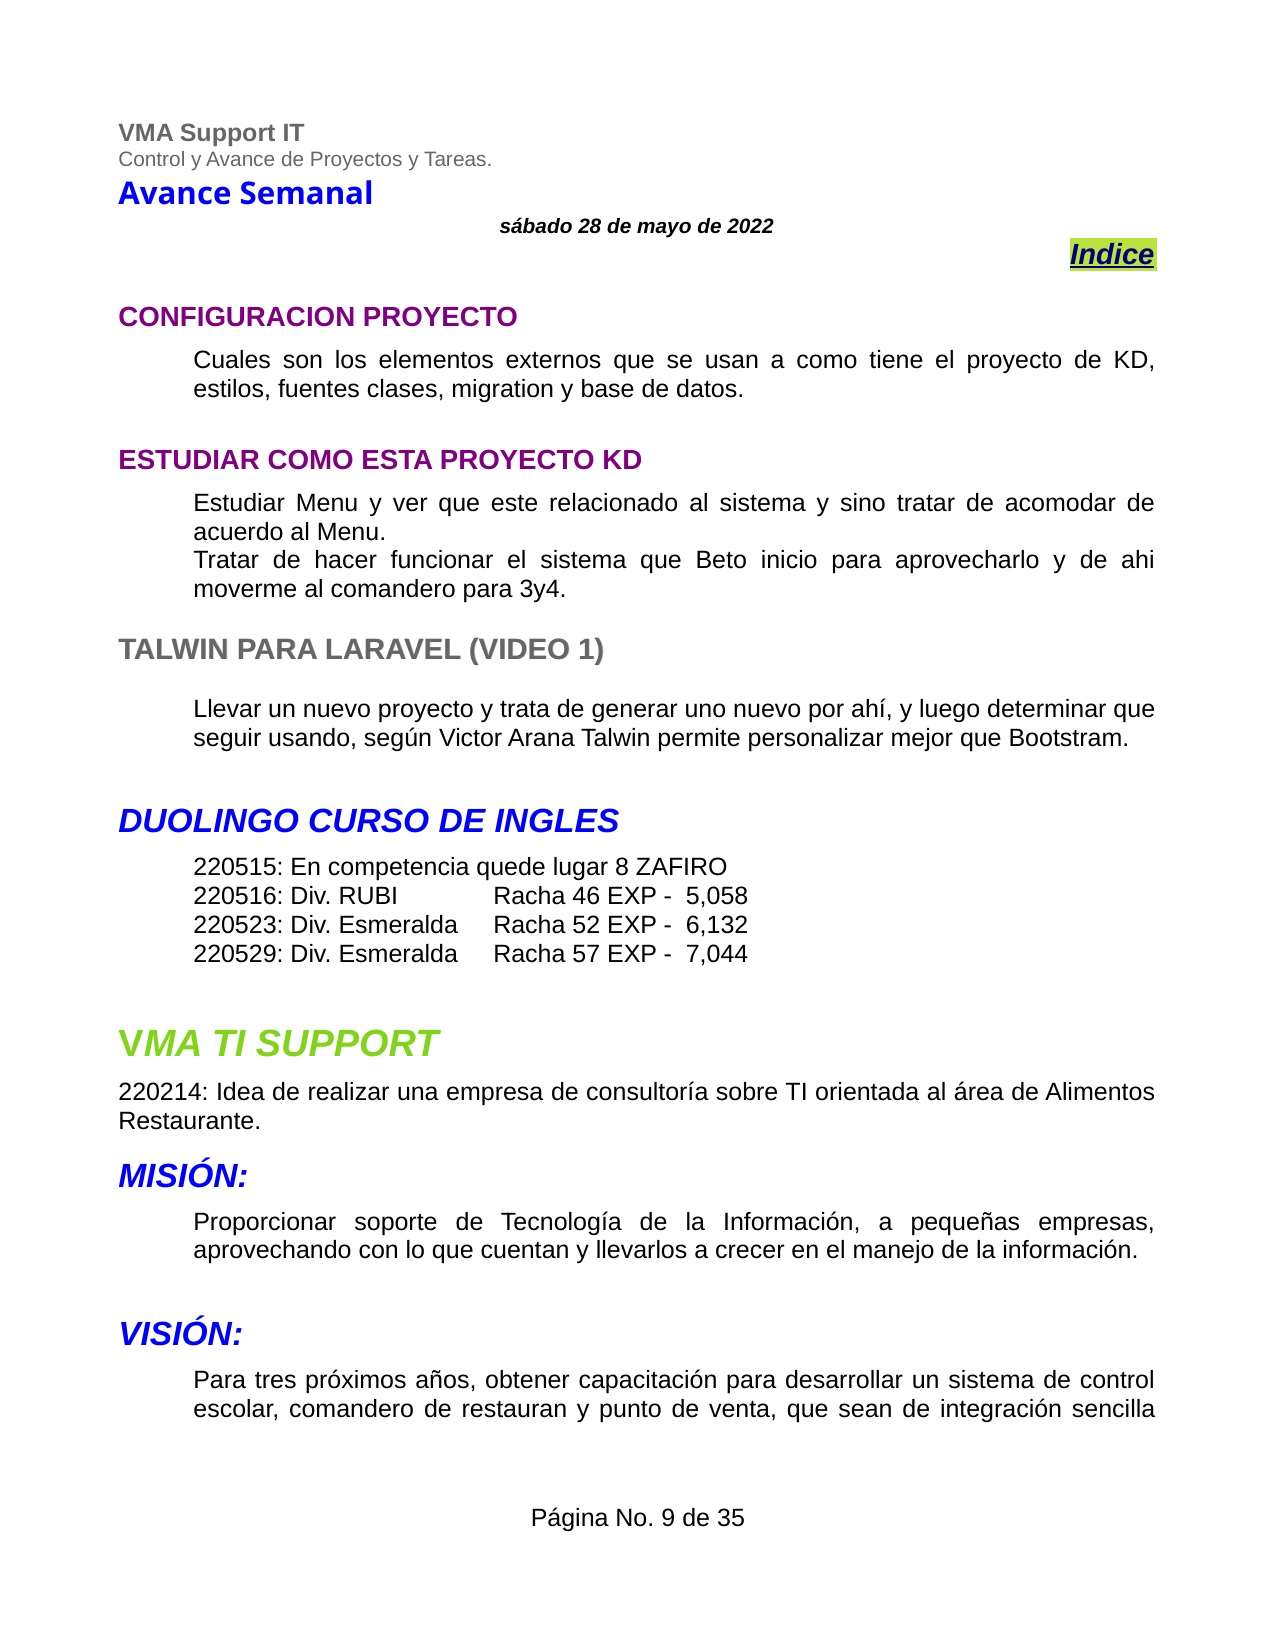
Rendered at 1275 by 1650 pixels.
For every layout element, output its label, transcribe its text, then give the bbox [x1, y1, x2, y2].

subtitle ESTUDIAR COMO ESTA PROYECTO KD [118, 443, 1157, 475]
text Para tres próximos años, obtener capacitación para desarrollar un sistema de control escolar, comandero de restauran y punto de venta, que sean de integración sencilla [193, 1365, 1157, 1422]
text 220516: Div. RUBI Racha 46 EXP - 5,058 [118, 881, 1157, 910]
text Estudiar Menu y ver que este relacionado al sistema y sino tratar de acomodar de acuerdo al Menu. [193, 488, 1157, 545]
subtitle vma TI SUPPORT [118, 1021, 1157, 1065]
subtitle CONFIGURACION PROYECTO [118, 300, 1157, 332]
text Proporcionar soporte de Tecnología de la Información, a pequeñas empresas, aprovechando con lo que cuentan y llevarlos a crecer en el manejo de la información. [193, 1207, 1157, 1264]
subtitle TALWIN PARA LARAVEL (VIDEO 1) [118, 632, 1157, 665]
text 220523: Div. Esmeralda Racha 52 EXP - 6,132 [118, 910, 1157, 939]
subtitle VISIÓN: [118, 1314, 1157, 1352]
text 220214: Idea de realizar una empresa de consultoría sobre TI orientada al área de Alimentos Restaurante. [118, 1077, 1157, 1135]
text 220529: Div. Esmeralda Racha 57 EXP - 7,044 [118, 939, 1157, 967]
text 220515: En competencia quede lugar 8 ZAFIRO [118, 852, 1157, 881]
text Cuales son los elementos externos que se usan a como tiene el proyecto de KD, estilos, fuentes clases, migration y base de datos. [193, 345, 1157, 402]
text Tratar de hacer funcionar el sistema que Beto inicio para aprovecharlo y de ahi moverme al comandero para 3y4. [193, 545, 1157, 603]
text Llevar un nuevo proyecto y trata de generar uno nuevo por ahí, y luego determinar que seguir usando, según Victor Arana Talwin permite personalizar mejor que Bootstram. [193, 694, 1157, 752]
subtitle MISIÓN: [118, 1156, 1157, 1194]
subtitle DUOLINGO CURSO DE INGLES [118, 801, 1157, 840]
